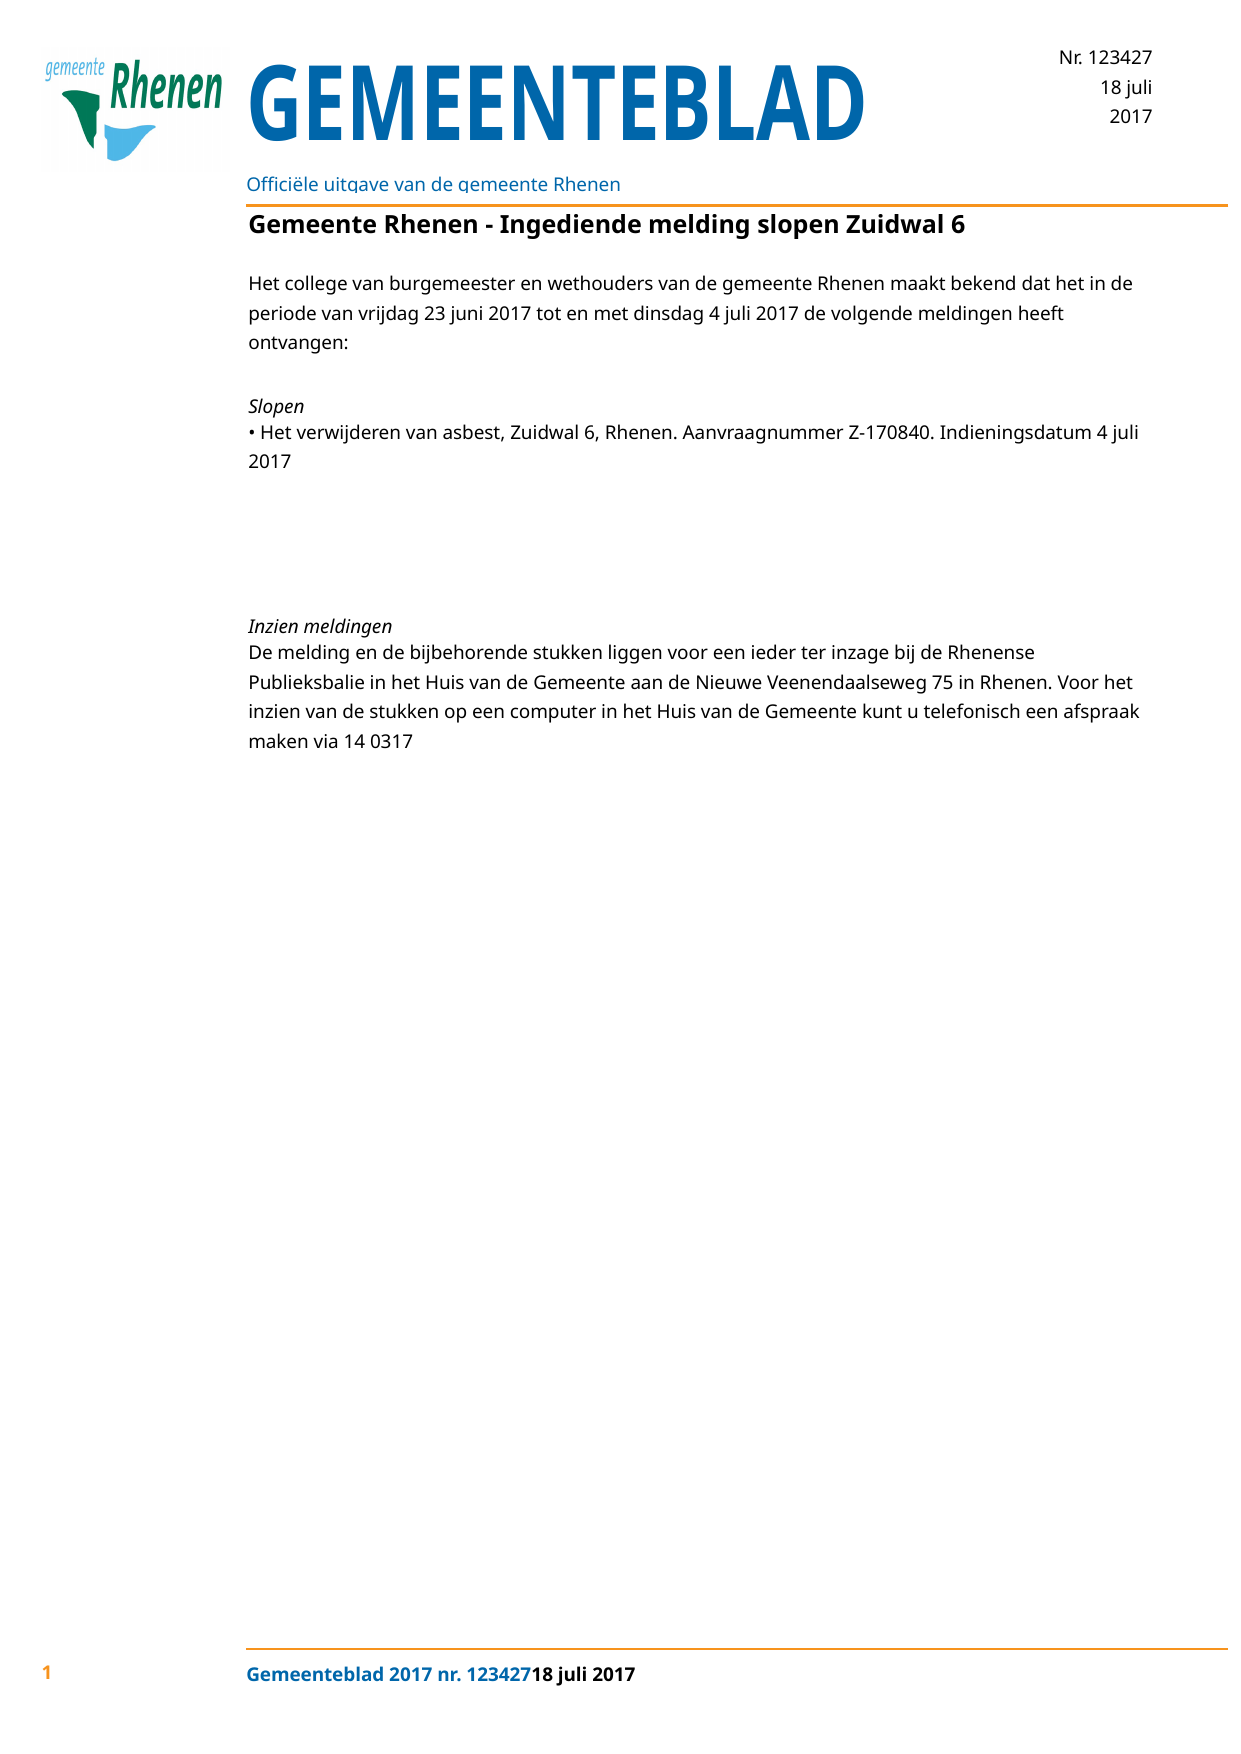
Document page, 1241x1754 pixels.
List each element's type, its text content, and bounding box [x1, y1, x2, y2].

picture [41, 47, 231, 172]
text De melding en de bijbehorende stukken liggen voor een ieder ter inzage bij de Rhenense Publieksbalie in het Huis van de Gemeente aan de Nieuwe Veenendaalseweg 75 in Rhenen. Voor het inzien van de stukken op een computer in het Huis van de Gemeente kunt u telefonisch een afspraak maken via 14 0317 [248, 639, 1152, 754]
text Slopen [248, 393, 1152, 419]
text Gemeente Rhenen - Ingediende melding slopen Zuidwal 6 [248, 207, 1152, 241]
text • Het verwijderen van asbest, Zuidwal 6, Rhenen. Aanvraagnummer Z-170840. Indieningsdatum 4 juli 2017 [248, 419, 1152, 474]
text Het college van burgemeester en wethouders van de gemeente Rhenen maakt bekend dat het in de periode van vrijdag 23 juni 2017 tot en met dinsdag 4 juli 2017 de volgende meldingen heeft ontvangen: [248, 270, 1152, 355]
text Inzien meldingen [248, 613, 1152, 639]
